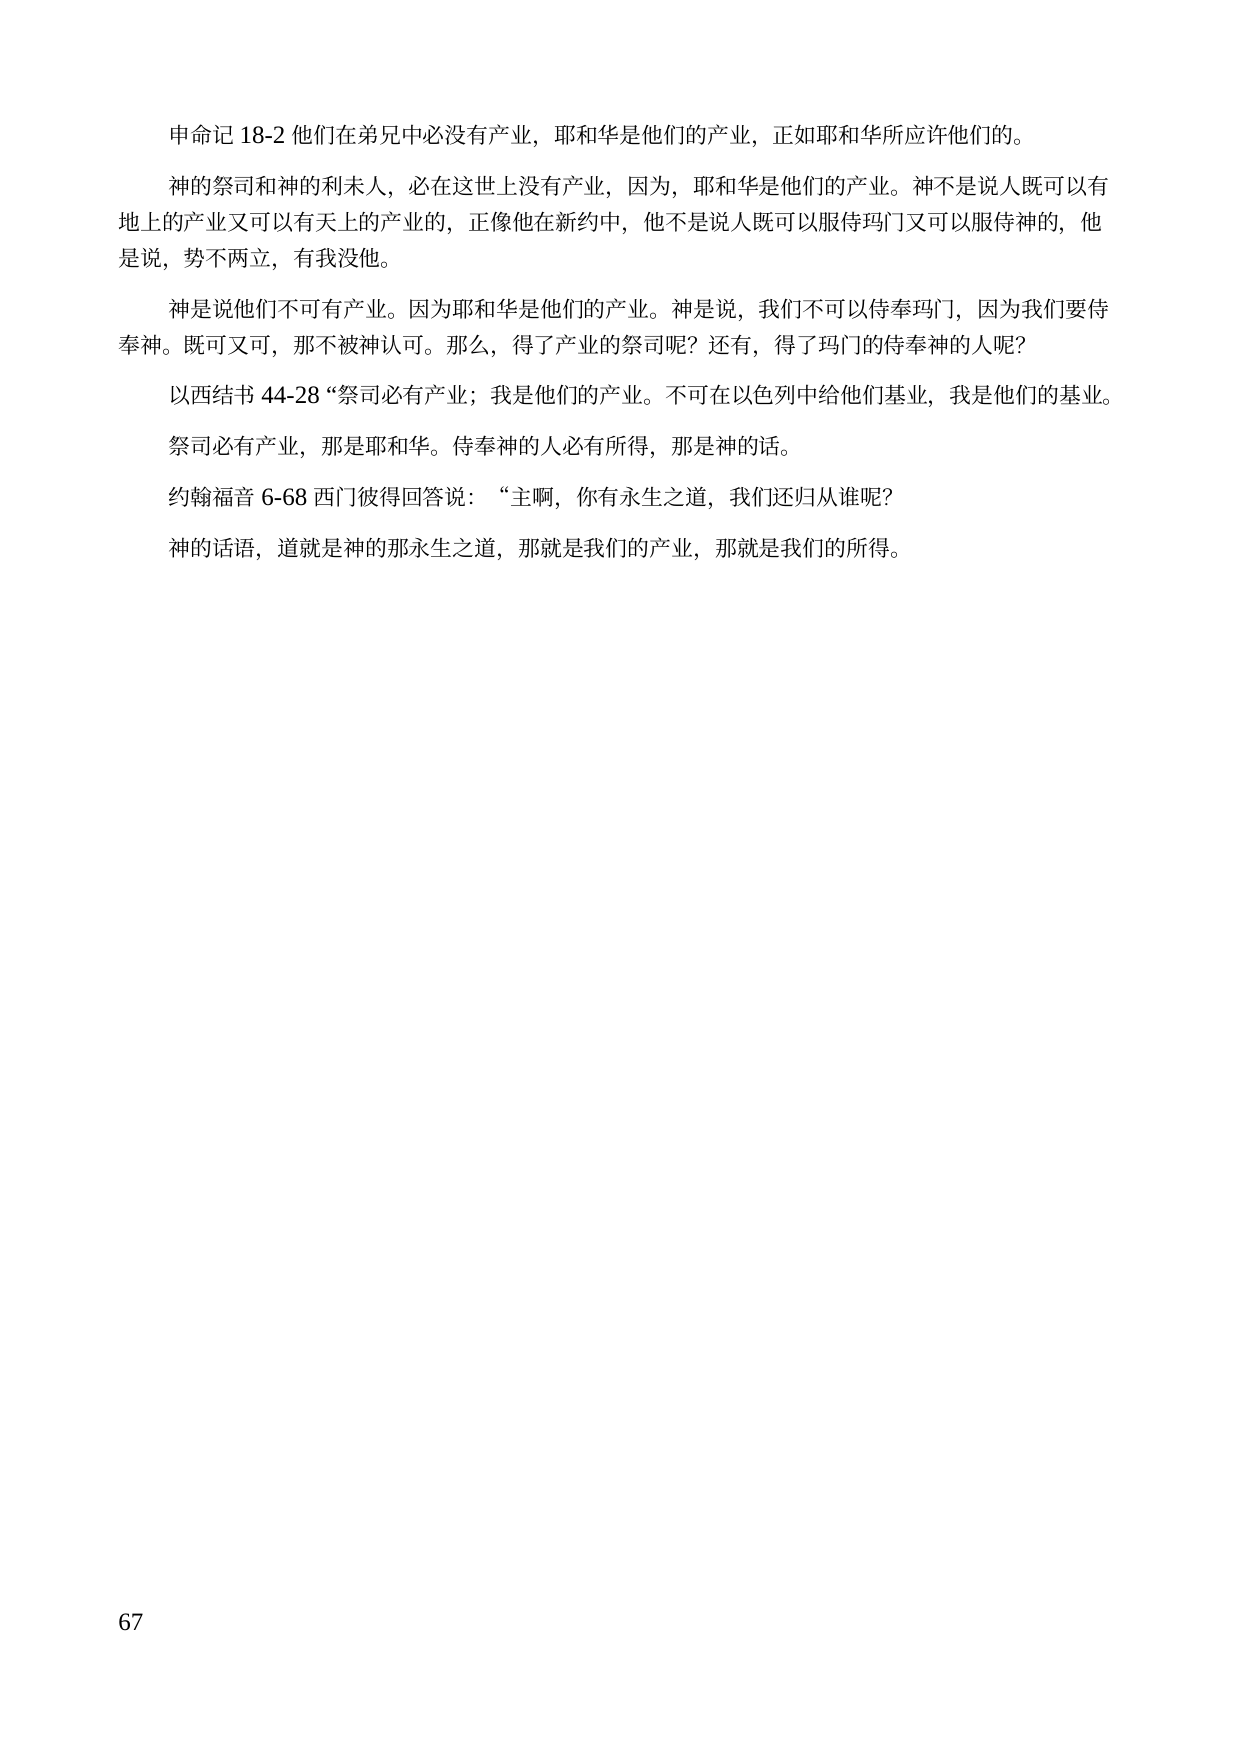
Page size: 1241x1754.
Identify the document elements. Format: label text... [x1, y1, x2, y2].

text 祭司必有产业，那是耶和华。侍奉神的人必有所得，那是神的话。 [118, 429, 1122, 461]
text 约翰福音 6-68 西门彼得回答说：“主啊，你有永生之道，我们还归从谁呢？ [118, 480, 1122, 512]
text 以西结书 44-28 “祭司必有产业；我是他们的产业。不可在以色列中给他们基业，我是他们的基业。 [118, 379, 1122, 410]
text 神的话语，道就是神的那永生之道，那就是我们的产业，那就是我们的所得。 [118, 531, 1122, 562]
text 神的祭司和神的利未人，必在这世上没有产业，因为，耶和华是他们的产业。神不是说人既可以有地上的产业又可以有天上的产业的，正像他在新约中，他不是说人既可以服侍玛门又可以服侍神的，他是说，势不两立，有我没他。 [118, 169, 1122, 273]
text 神是说他们不可有产业。因为耶和华是他们的产业。神是说，我们不可以侍奉玛门，因为我们要侍奉神。既可又可，那不被神认可。那么，得了产业的祭司呢？还有，得了玛门的侍奉神的人呢？ [118, 292, 1122, 359]
text 申命记 18-2 他们在弟兄中必没有产业，耶和华是他们的产业，正如耶和华所应许他们的。 [118, 118, 1122, 149]
